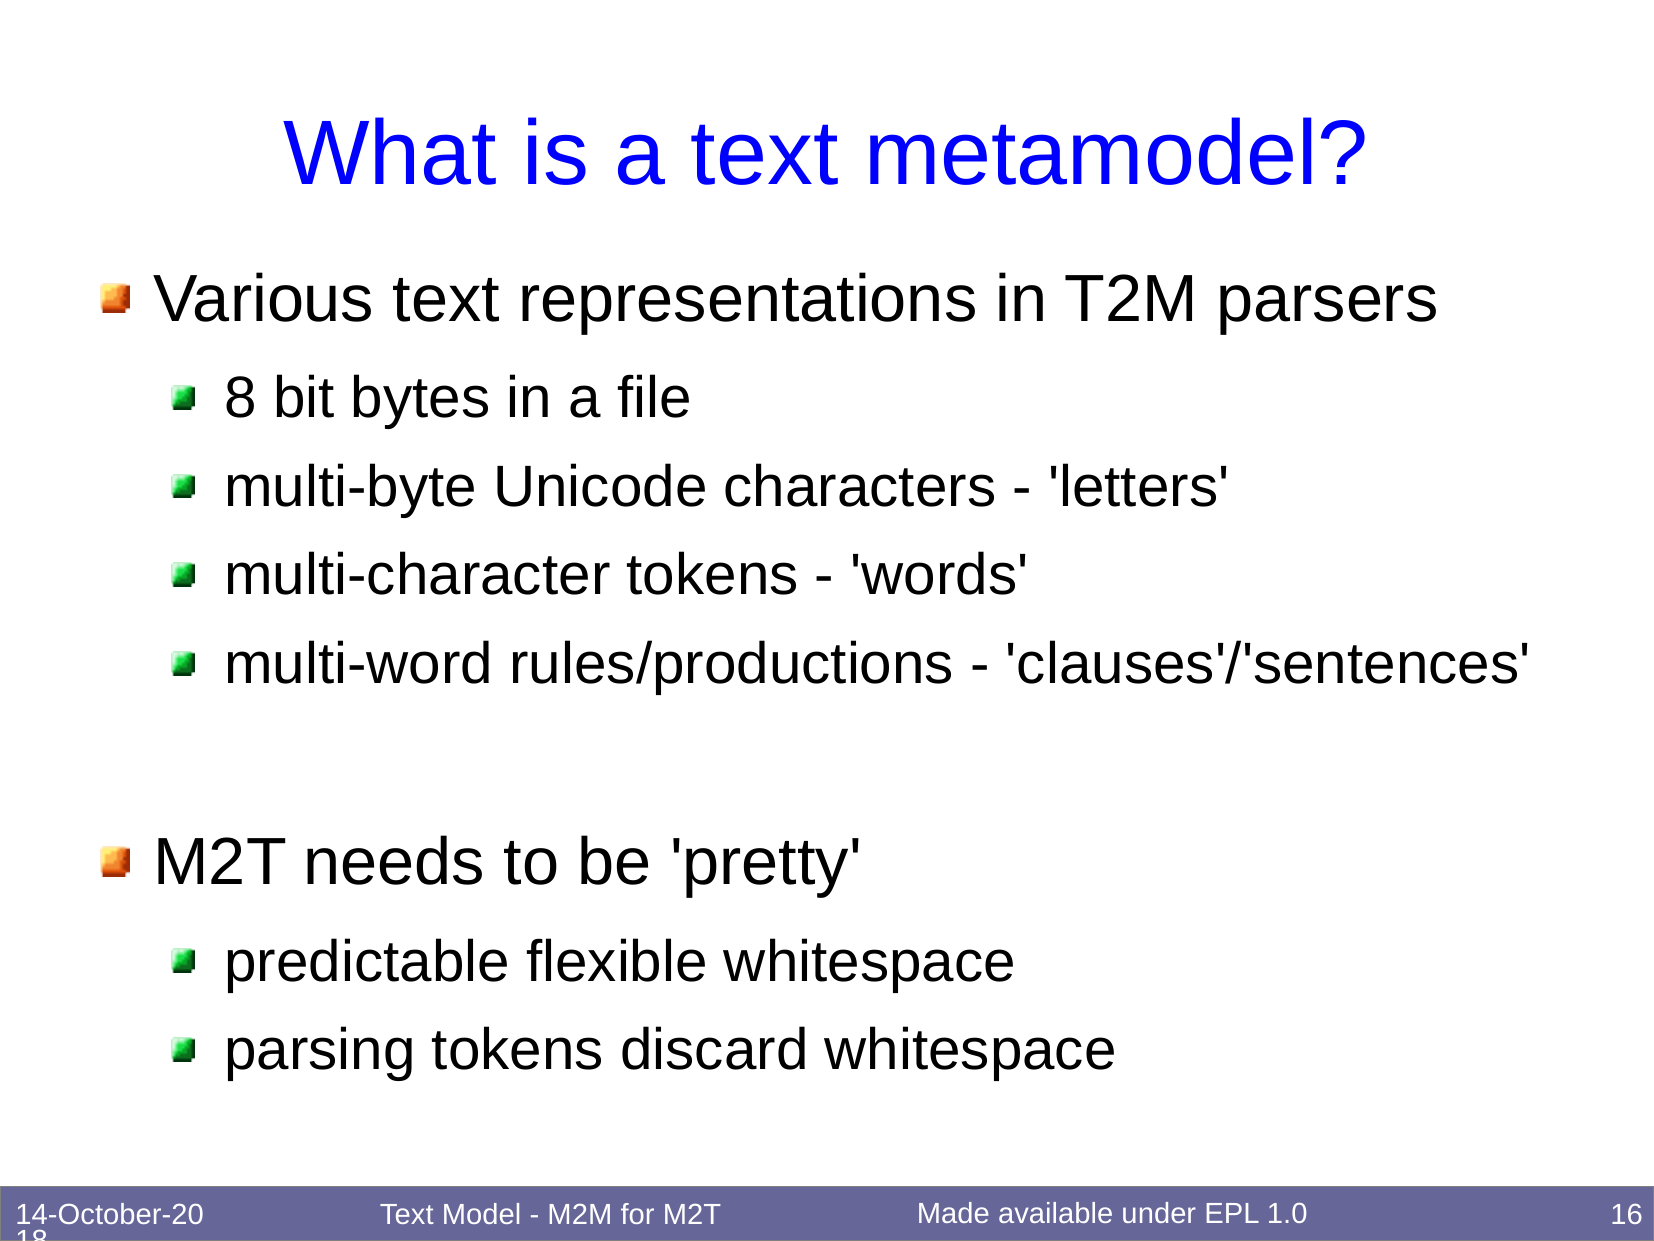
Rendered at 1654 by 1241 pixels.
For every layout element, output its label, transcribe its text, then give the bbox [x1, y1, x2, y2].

title What is a text metamodel? [82, 49, 1571, 257]
list Various text representations in T2M parsers 8 bit bytes in a file multi-byte Unicode characters - 'letters' multi-character tokens - 'words' multi-word rules/productions - 'clauses'/'sentences' M2T needs to be 'pretty' predictable flexible whitespace parsing tokens discard whitespace [82, 260, 1571, 1188]
